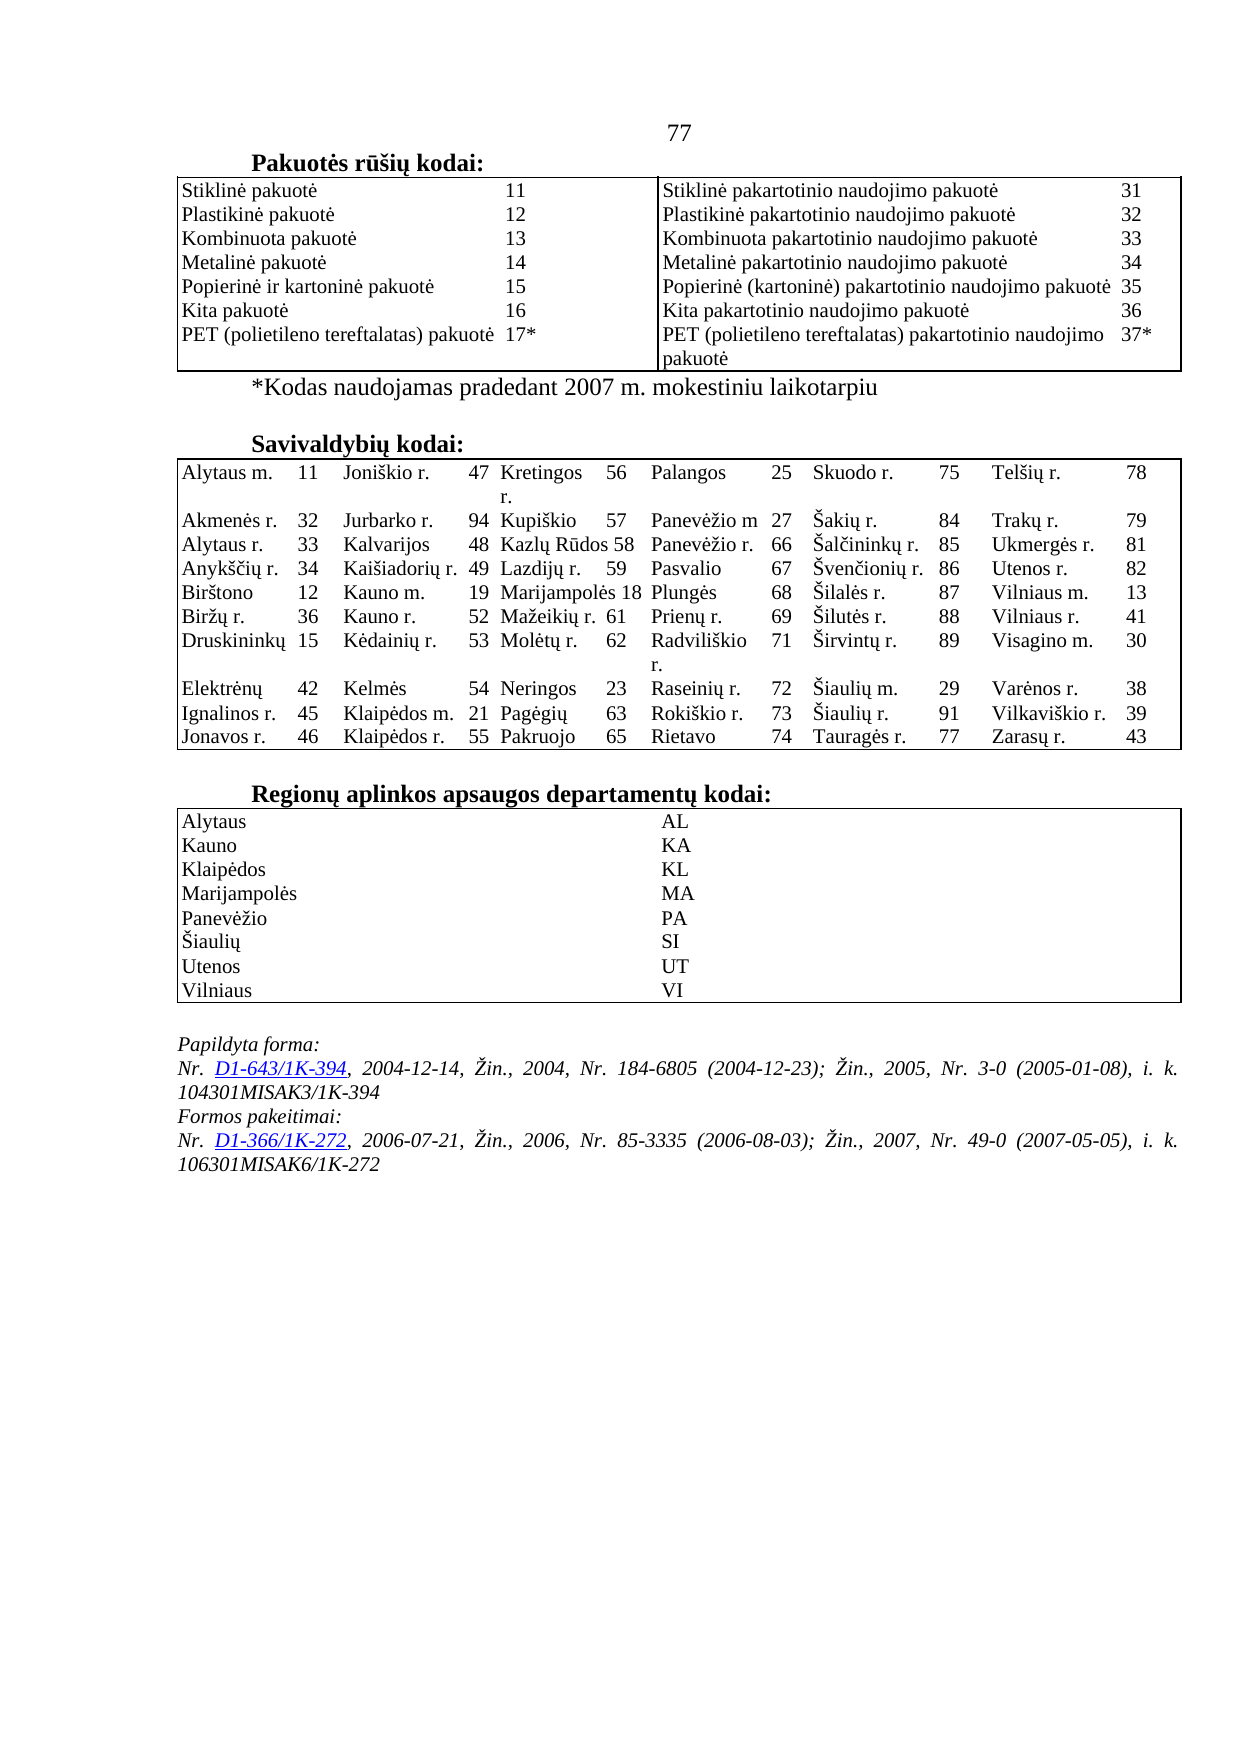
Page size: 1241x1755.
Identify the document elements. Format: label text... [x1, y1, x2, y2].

table_cell 67 [767, 556, 808, 580]
table_cell Jonavos r. [178, 725, 293, 748]
table_cell Prienų r. [647, 604, 767, 628]
table_cell 61 [602, 604, 647, 628]
table_header 31 [1117, 178, 1180, 202]
table_cell 57 [602, 508, 647, 532]
table_header 56 [602, 460, 647, 508]
table_cell Panevėžio [178, 905, 657, 929]
table_cell 74 [767, 725, 808, 748]
table_cell Ignalinos r. [178, 700, 293, 724]
table_cell 33 [293, 532, 339, 556]
table_header Stiklinė pakuotė [178, 178, 501, 202]
table_header Alytaus m. [178, 460, 293, 508]
table_cell Vilkaviškio r. [988, 700, 1122, 724]
table_cell Pakruojo [496, 725, 602, 748]
table_cell Širvintų r. [809, 628, 934, 676]
table_cell 37* [1117, 322, 1180, 370]
table_cell UT [657, 954, 1180, 978]
table_cell Biržų r. [178, 604, 293, 628]
table_cell PA [657, 905, 1180, 929]
table_cell 32 [1117, 202, 1180, 226]
table_cell MA [657, 881, 1180, 905]
table_cell 41 [1122, 604, 1180, 628]
table_cell Šilalės r. [809, 580, 934, 604]
table_cell Pagėgių [496, 700, 602, 724]
table_cell Anykščių r. [178, 556, 293, 580]
table_header 25 [767, 460, 808, 508]
table_cell Molėtų r. [496, 628, 602, 676]
table_cell Lazdijų r. [496, 556, 602, 580]
table_cell Zarasų r. [988, 725, 1122, 748]
table_cell SI [657, 930, 1180, 953]
table_cell 17* [501, 322, 657, 370]
table_cell 79 [1122, 508, 1180, 532]
table_cell 13 [1122, 580, 1180, 604]
table_cell Kauno [178, 833, 657, 857]
table_cell PET (polietileno tereftalatas) pakartotinio naudojimo pakuotė [659, 322, 1117, 370]
table_cell 45 [293, 700, 339, 724]
table_cell Kombinuota pakartotinio naudojimo pakuotė [659, 226, 1117, 250]
table_cell Alytaus r. [178, 532, 293, 556]
table_cell 14 [501, 250, 657, 274]
table_cell 66 [767, 532, 808, 556]
table_cell Trakų r. [988, 508, 1122, 532]
table_cell Visagino m. [988, 628, 1122, 676]
table_cell 65 [602, 725, 647, 748]
table_cell 30 [1122, 628, 1180, 676]
table_header Joniškio r. [339, 460, 464, 508]
table_cell 15 [501, 274, 657, 298]
table_cell 91 [935, 700, 987, 724]
table_cell Mažeikių r. [496, 604, 602, 628]
table_cell 77 [935, 725, 987, 748]
table_header 47 [464, 460, 496, 508]
table_cell Rokiškio r. [647, 700, 767, 724]
table_header 75 [935, 460, 987, 508]
table_cell Jurbarko r. [339, 508, 464, 532]
table_cell 62 [602, 628, 647, 676]
table_cell 89 [935, 628, 987, 676]
table_cell Kombinuota pakuotė [178, 226, 501, 250]
table_cell 84 [935, 508, 987, 532]
table_cell 46 [293, 725, 339, 748]
table_header 78 [1122, 460, 1180, 508]
table_cell 48 [464, 532, 496, 556]
table_cell 33 [1117, 226, 1180, 250]
table_cell Popierinė (kartoninė) pakartotinio naudojimo pakuotė [659, 274, 1117, 298]
table_cell Radviliškio r. [647, 628, 767, 676]
table_cell Neringos [496, 676, 602, 700]
text Formos pakeitimai: [177, 1104, 1181, 1128]
table_cell Utenos r. [988, 556, 1122, 580]
table_cell Elektrėnų [178, 676, 293, 700]
table_cell Kelmės [339, 676, 464, 700]
table_cell Utenos [178, 954, 657, 978]
table_cell Kėdainių r. [339, 628, 464, 676]
table_cell Birštono [178, 580, 293, 604]
table_cell Kauno r. [339, 604, 464, 628]
table_cell Šilutės r. [809, 604, 934, 628]
text Nr. D1-643/1K-394, 2004-12-14, Žin., 2004, Nr. 184-6805 (2004-12-23); Žin., 2005, Nr. 3-0 (2005-01-08), i. k. 104301MISAK3/1K-394 [177, 1056, 1181, 1104]
table_header Skuodo r. [809, 460, 934, 508]
table_header 11 [293, 460, 339, 508]
table_cell 73 [767, 700, 808, 724]
table_cell 36 [1117, 298, 1180, 322]
table_cell 15 [293, 628, 339, 676]
table_cell Kupiškio [496, 508, 602, 532]
table_cell 38 [1122, 676, 1180, 700]
table_cell 12 [293, 580, 339, 604]
table_cell Šiaulių [178, 930, 657, 953]
text Papildyta forma: [177, 1032, 1181, 1056]
table_cell 85 [935, 532, 987, 556]
table_cell Kaišiadorių r. [339, 556, 464, 580]
table_cell PET (polietileno tereftalatas) pakuotė [178, 322, 501, 370]
table_cell Klaipėdos r. [339, 725, 464, 748]
table_cell Kita pakuotė [178, 298, 501, 322]
text Regionų aplinkos apsaugos departamentų kodai: [177, 779, 1181, 808]
table_cell 34 [1117, 250, 1180, 274]
table_cell 88 [935, 604, 987, 628]
table_cell Pasvalio [647, 556, 767, 580]
table_cell Plastikinė pakartotinio naudojimo pakuotė [659, 202, 1117, 226]
table_cell Panevėžio m [647, 508, 767, 532]
table_cell Akmenės r. [178, 508, 293, 532]
table_cell 54 [464, 676, 496, 700]
table_cell 16 [501, 298, 657, 322]
table_cell 34 [293, 556, 339, 580]
table_cell 94 [464, 508, 496, 532]
table_cell Šiaulių r. [809, 700, 934, 724]
table_cell Vilniaus r. [988, 604, 1122, 628]
table_header Telšių r. [988, 460, 1122, 508]
table_cell 36 [293, 604, 339, 628]
table_cell 49 [464, 556, 496, 580]
table_cell 69 [767, 604, 808, 628]
table_cell Plungės [647, 580, 767, 604]
table_cell KA [657, 833, 1180, 857]
table_cell 53 [464, 628, 496, 676]
text Pakuotės rūšių kodai: [177, 148, 1181, 176]
table_cell Varėnos r. [988, 676, 1122, 700]
table_cell Kalvarijos [339, 532, 464, 556]
table_cell Tauragės r. [809, 725, 934, 748]
table_cell Popierinė ir kartoninė pakuotė [178, 274, 501, 298]
table_cell Metalinė pakuotė [178, 250, 501, 274]
table_header Alytaus [178, 809, 657, 833]
text Nr. D1-366/1K-272, 2006-07-21, Žin., 2006, Nr. 85-3335 (2006-08-03); Žin., 2007, Nr. 49-0 (2007-05-05), i. k. 106301MISAK6/1K-272 [177, 1128, 1181, 1176]
table_cell 72 [767, 676, 808, 700]
table_cell 12 [501, 202, 657, 226]
table_cell Marijampolės [178, 881, 657, 905]
table_cell 82 [1122, 556, 1180, 580]
table_header 11 [501, 178, 657, 202]
table_cell Raseinių r. [647, 676, 767, 700]
table_cell 19 [464, 580, 496, 604]
table_header Kretingos r. [496, 460, 602, 508]
table_cell 63 [602, 700, 647, 724]
table_cell Plastikinė pakuotė [178, 202, 501, 226]
table_cell 21 [464, 700, 496, 724]
table_cell Šiaulių m. [809, 676, 934, 700]
table_cell 42 [293, 676, 339, 700]
table_cell Panevėžio r. [647, 532, 767, 556]
table_cell 13 [501, 226, 657, 250]
table_cell Švenčionių r. [809, 556, 934, 580]
table_cell Kazlų Rūdos 58 [496, 532, 647, 556]
table_cell 39 [1122, 700, 1180, 724]
table_cell 71 [767, 628, 808, 676]
table_cell 23 [602, 676, 647, 700]
table_cell 29 [935, 676, 987, 700]
table_cell 32 [293, 508, 339, 532]
table_cell Metalinė pakartotinio naudojimo pakuotė [659, 250, 1117, 274]
table_cell Marijampolės 18 [496, 580, 647, 604]
table_cell Klaipėdos m. [339, 700, 464, 724]
table_cell Ukmergės r. [988, 532, 1122, 556]
table_cell 27 [767, 508, 808, 532]
table_cell 43 [1122, 725, 1180, 748]
table_cell Druskininkų [178, 628, 293, 676]
table_cell 68 [767, 580, 808, 604]
table_cell Kita pakartotinio naudojimo pakuotė [659, 298, 1117, 322]
table_cell 52 [464, 604, 496, 628]
table_cell VI [657, 978, 1180, 1002]
table_cell 87 [935, 580, 987, 604]
text Savivaldybių kodai: [177, 429, 1181, 458]
table_cell Šalčininkų r. [809, 532, 934, 556]
table_header Stiklinė pakartotinio naudojimo pakuotė [659, 178, 1117, 202]
table_cell 35 [1117, 274, 1180, 298]
table_cell Vilniaus [178, 978, 657, 1002]
table_cell KL [657, 857, 1180, 881]
table_header AL [657, 809, 1180, 833]
table_cell Kauno m. [339, 580, 464, 604]
table_cell 81 [1122, 532, 1180, 556]
table_cell Vilniaus m. [988, 580, 1122, 604]
table_cell Klaipėdos [178, 857, 657, 881]
table_cell 59 [602, 556, 647, 580]
table_header Palangos [647, 460, 767, 508]
text *Kodas naudojamas pradedant 2007 m. mokestiniu laikotarpiu [177, 372, 1181, 401]
table_cell Rietavo [647, 725, 767, 748]
table_cell 86 [935, 556, 987, 580]
table_cell Šakių r. [809, 508, 934, 532]
table_cell 55 [464, 725, 496, 748]
